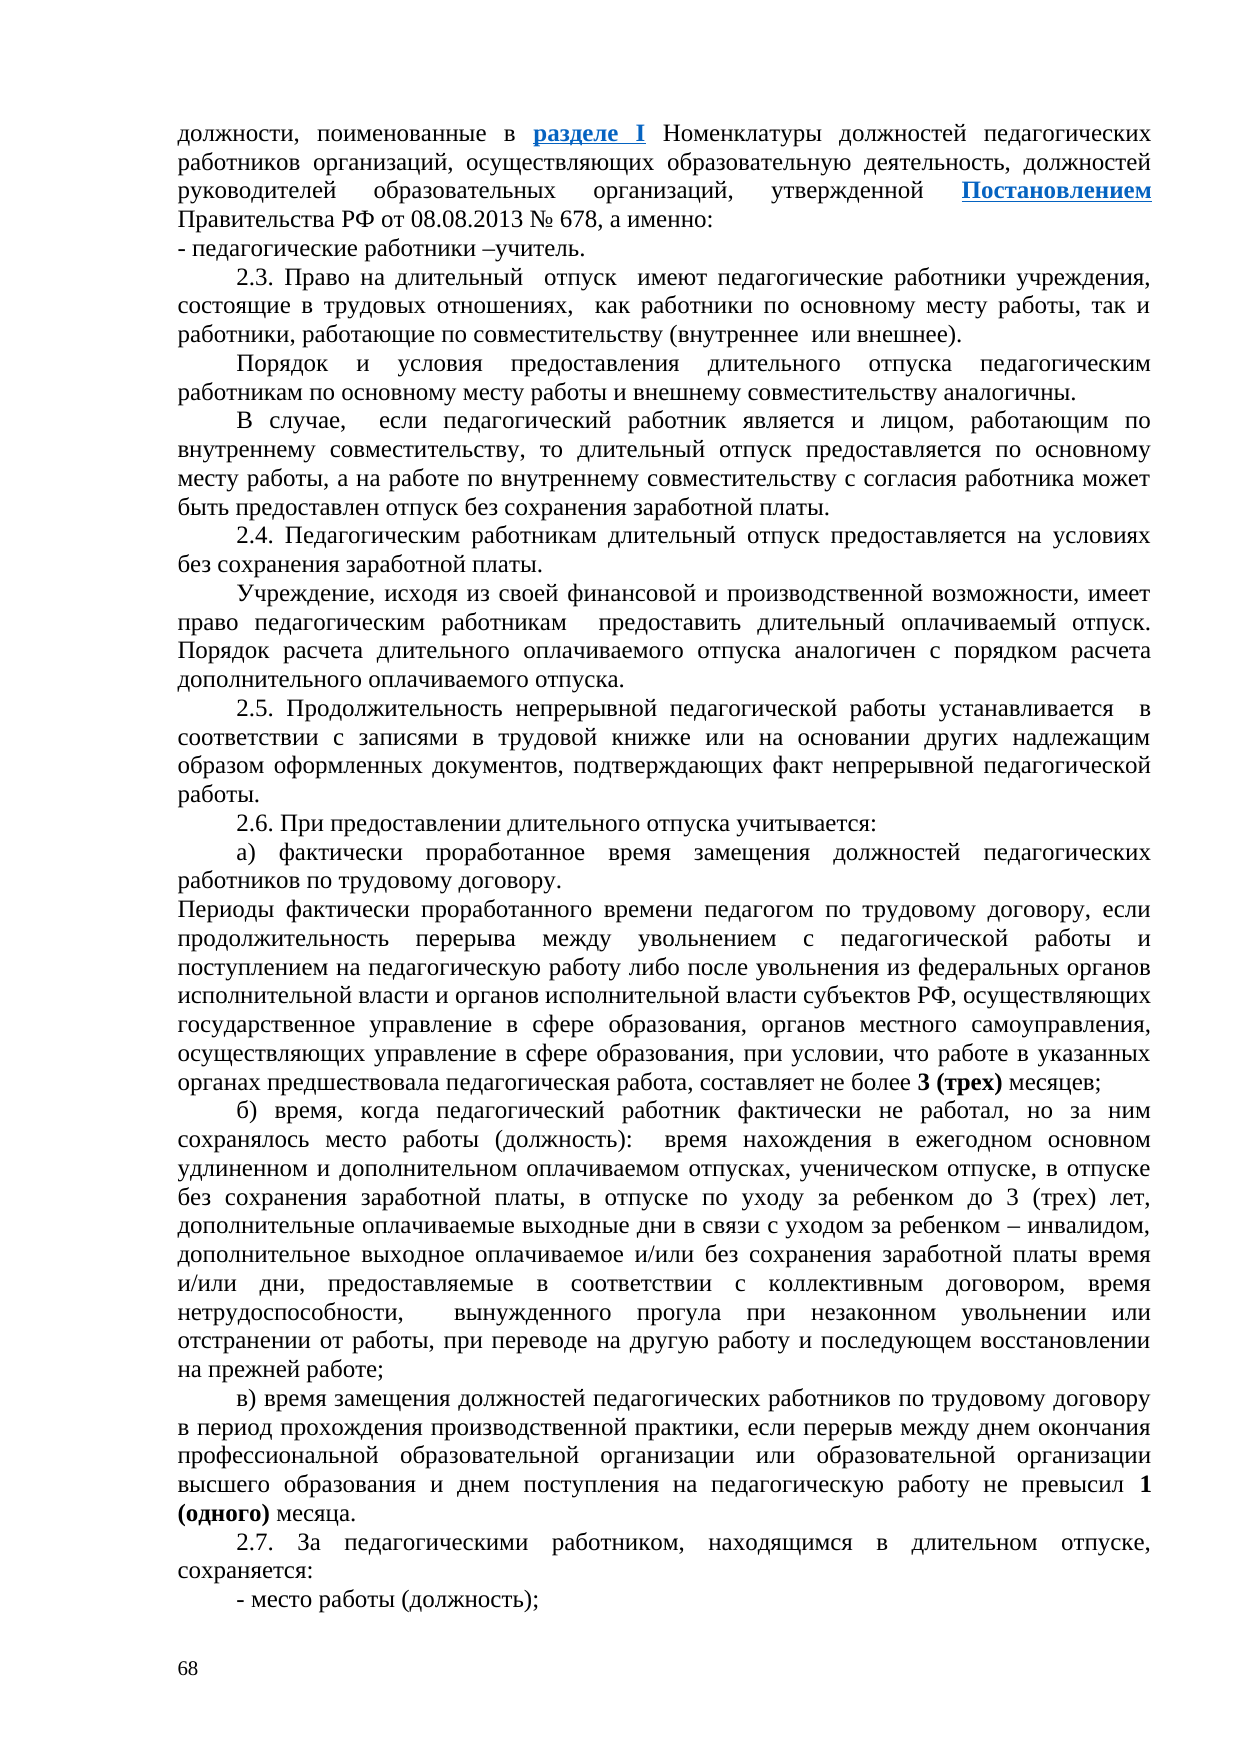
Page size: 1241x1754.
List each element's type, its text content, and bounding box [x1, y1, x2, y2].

text 2.6. При предоставлении длительного отпуска учитывается: [177, 808, 1152, 837]
text в) время замещения должностей педагогических работников по трудовому договору в период прохождения производственной практики, если перерыв между днем окончания профессиональной образовательной организации или образовательной организации высшего образования и днем поступления на педагогическую работу не превысил 1 (одного) месяца. [177, 1383, 1152, 1527]
text 2.5. Продолжительность непрерывной педагогической работы устанавливается в соответствии с записями в трудовой книжке или на основании других надлежащим образом оформленных документов, подтверждающих факт непрерывной педагогической работы. [177, 693, 1152, 808]
text Учреждение, исходя из своей финансовой и производственной возможности, имеет право педагогическим работникам предоставить длительный оплачиваемый отпуск. Порядок расчета длительного оплачиваемого отпуска аналогичен с порядком расчета дополнительного оплачиваемого отпуска. [177, 578, 1152, 693]
text - педагогические работники –учитель. [177, 233, 1152, 262]
text 2.7. За педагогическими работником, находящимся в длительном отпуске, сохраняется: [177, 1527, 1152, 1584]
text 2.3. Право на длительный отпуск имеют педагогические работники учреждения, состоящие в трудовых отношениях, как работники по основному месту работы, так и работники, работающие по совместительству (внутреннее или внешнее). [177, 262, 1152, 348]
text В случае, если педагогический работник является и лицом, работающим по внутреннему совместительству, то длительный отпуск предоставляется по основному месту работы, а на работе по внутреннему совместительству с согласия работника может быть предоставлен отпуск без сохранения заработной платы. [177, 406, 1152, 521]
text Порядок и условия предоставления длительного отпуска педагогическим работникам по основному месту работы и внешнему совместительству аналогичны. [177, 348, 1152, 406]
text а) фактически проработанное время замещения должностей педагогических работников по трудовому договору. [177, 837, 1152, 894]
text должности, поименованные в разделе I Номенклатуры должностей педагогических работников организаций, осуществляющих образовательную деятельность, должностей руководителей образовательных организаций, утвержденной Постановлением Правительства РФ от 08.08.2013 № 678, а именно: [177, 118, 1152, 233]
text Периоды фактически проработанного времени педагогом по трудовому договору, если продолжительность перерыва между увольнением с педагогической работы и поступлением на педагогическую работу либо после увольнения из федеральных органов исполнительной власти и органов исполнительной власти субъектов РФ, осуществляющих государственное управление в сфере образования, органов местного самоуправления, осуществляющих управление в сфере образования, при условии, что работе в указанных органах предшествовала педагогическая работа, составляет не более 3 (трех) месяцев; [177, 894, 1152, 1096]
text - место работы (должность); [177, 1584, 1152, 1613]
text б) время, когда педагогический работник фактически не работал, но за ним сохранялось место работы (должность): время нахождения в ежегодном основном удлиненном и дополнительном оплачиваемом отпусках, ученическом отпуске, в отпуске без сохранения заработной платы, в отпуске по уходу за ребенком до 3 (трех) лет, дополнительные оплачиваемые выходные дни в связи с уходом за ребенком – инвалидом, дополнительное выходное оплачиваемое и/или без сохранения заработной платы время и/или дни, предоставляемые в соответствии с коллективным договором, время нетрудоспособности, вынужденного прогула при незаконном увольнении или отстранении от работы, при переводе на другую работу и последующем восстановлении на прежней работе; [177, 1096, 1152, 1383]
text 2.4. Педагогическим работникам длительный отпуск предоставляется на условиях без сохранения заработной платы. [177, 521, 1152, 578]
